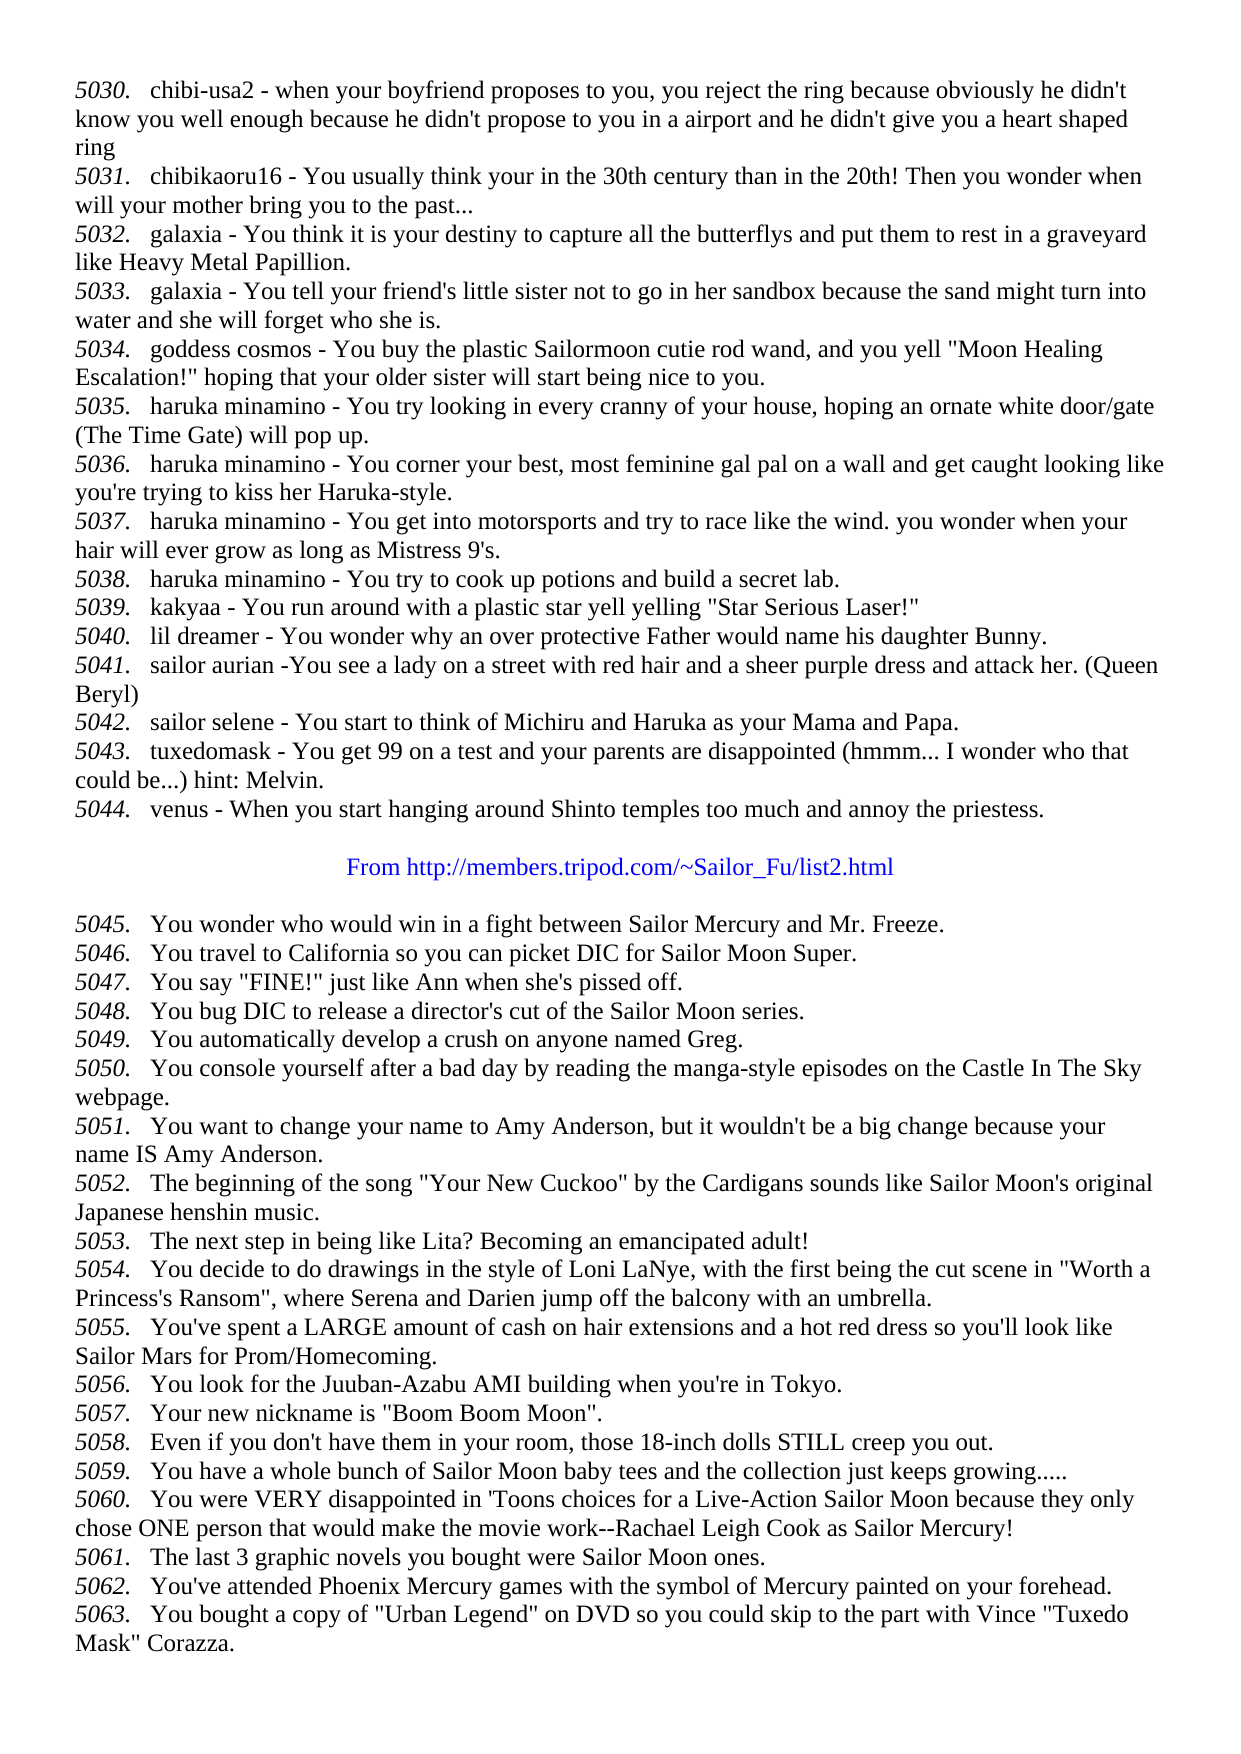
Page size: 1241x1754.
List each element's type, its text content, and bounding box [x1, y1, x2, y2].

list You look for the Juuban-Azabu AMI building when you're in Tokyo. [75, 1369, 1165, 1398]
list galaxia - You tell your friend's little sister not to go in her sandbox because the sand might turn into water and she will forget who she is. [75, 276, 1165, 334]
list You've spent a LARGE amount of cash on hair extensions and a hot red dress so you'll look like Sailor Mars for Prom/Homecoming. [75, 1312, 1165, 1369]
list Even if you don't have them in your room, those 18-inch dolls STILL creep you out. [75, 1427, 1165, 1456]
list You have a whole bunch of Sailor Moon baby tees and the collection just keeps growing..... [75, 1456, 1165, 1484]
list You say "FINE!" just like Ann when she's pissed off. [75, 967, 1165, 996]
list chibi-usa2 - when your boyfriend proposes to you, you reject the ring because obviously he didn't know you well enough because he didn't propose to you in a airport and he didn't give you a heart shaped ring [75, 75, 1165, 161]
list You console yourself after a bad day by reading the manga-style episodes on the Castle In The Sky webpage. [75, 1053, 1165, 1111]
list The beginning of the song "Your New Cuckoo" by the Cardigans sounds like Sailor Moon's original Japanese henshin music. [75, 1168, 1165, 1226]
list kakyaa - You run around with a plastic star yell yelling "Star Serious Laser!" [75, 592, 1165, 621]
list The next step in being like Lita? Becoming an emancipated adult! [75, 1226, 1165, 1254]
list tuxedomask - You get 99 on a test and your parents are disappointed (hmmm... I wonder who that could be...) hint: Melvin. [75, 736, 1165, 794]
list goddess cosmos - You buy the plastic Sailormoon cutie rod wand, and you yell "Moon Healing Escalation!" hoping that your older sister will start being nice to you. [75, 334, 1165, 391]
list chibikaoru16 - You usually think your in the 30th century than in the 20th! Then you wonder when will your mother bring you to the past... [75, 161, 1165, 219]
list You want to change your name to Amy Anderson, but it wouldn't be a big change because your name IS Amy Anderson. [75, 1111, 1165, 1168]
list haruka minamino - You try looking in every cranny of your house, hoping an ornate white door/gate (The Time Gate) will pop up. [75, 391, 1165, 449]
list lil dreamer - You wonder why an over protective Father would name his daughter Bunny. [75, 621, 1165, 650]
list You bug DIC to release a director's cut of the Sailor Moon series. [75, 996, 1165, 1024]
list haruka minamino - You corner your best, most feminine gal pal on a wall and get caught looking like you're trying to kiss her Haruka-style. [75, 449, 1165, 506]
list Your new nickname is "Boom Boom Moon". [75, 1398, 1165, 1427]
list You decide to do drawings in the style of Loni LaNye, with the first being the cut scene in "Worth a Princess's Ransom", where Serena and Darien jump off the balcony with an umbrella. [75, 1254, 1165, 1312]
list sailor selene - You start to think of Michiru and Haruka as your Mama and Papa. [75, 707, 1165, 736]
list You travel to California so you can picket DIC for Sailor Moon Super. [75, 938, 1165, 967]
list galaxia - You think it is your destiny to capture all the butterflys and put them to rest in a graveyard like Heavy Metal Papillion. [75, 219, 1165, 276]
list You wonder who would win in a fight between Sailor Mercury and Mr. Freeze. [75, 909, 1165, 938]
list sailor aurian -You see a lady on a street with red hair and a sheer purple dress and attack her. (Queen Beryl) [75, 650, 1165, 707]
list You were VERY disappointed in 'Toons choices for a Live-Action Sailor Moon because they only chose ONE person that would make the movie work--Rachael Leigh Cook as Sailor Mercury! [75, 1484, 1165, 1542]
list haruka minamino - You get into motorsports and try to race like the wind. you wonder when your hair will ever grow as long as Mistress 9's. [75, 506, 1165, 564]
list You bought a copy of "Urban Legend" on DVD so you could skip to the part with Vince "Tuxedo Mask" Corazza. [75, 1599, 1165, 1657]
list You automatically develop a crush on anyone named Greg. [75, 1024, 1165, 1053]
list venus - When you start hanging around Shinto temples too much and annoy the priestess. [75, 794, 1165, 822]
list haruka minamino - You try to cook up potions and build a secret lab. [75, 564, 1165, 592]
text From http://members.tripod.com/~Sailor_Fu/list2.html [75, 852, 1165, 880]
list You've attended Phoenix Mercury games with the symbol of Mercury painted on your forehead. [75, 1571, 1165, 1599]
list The last 3 graphic novels you bought were Sailor Moon ones. [75, 1542, 1165, 1571]
